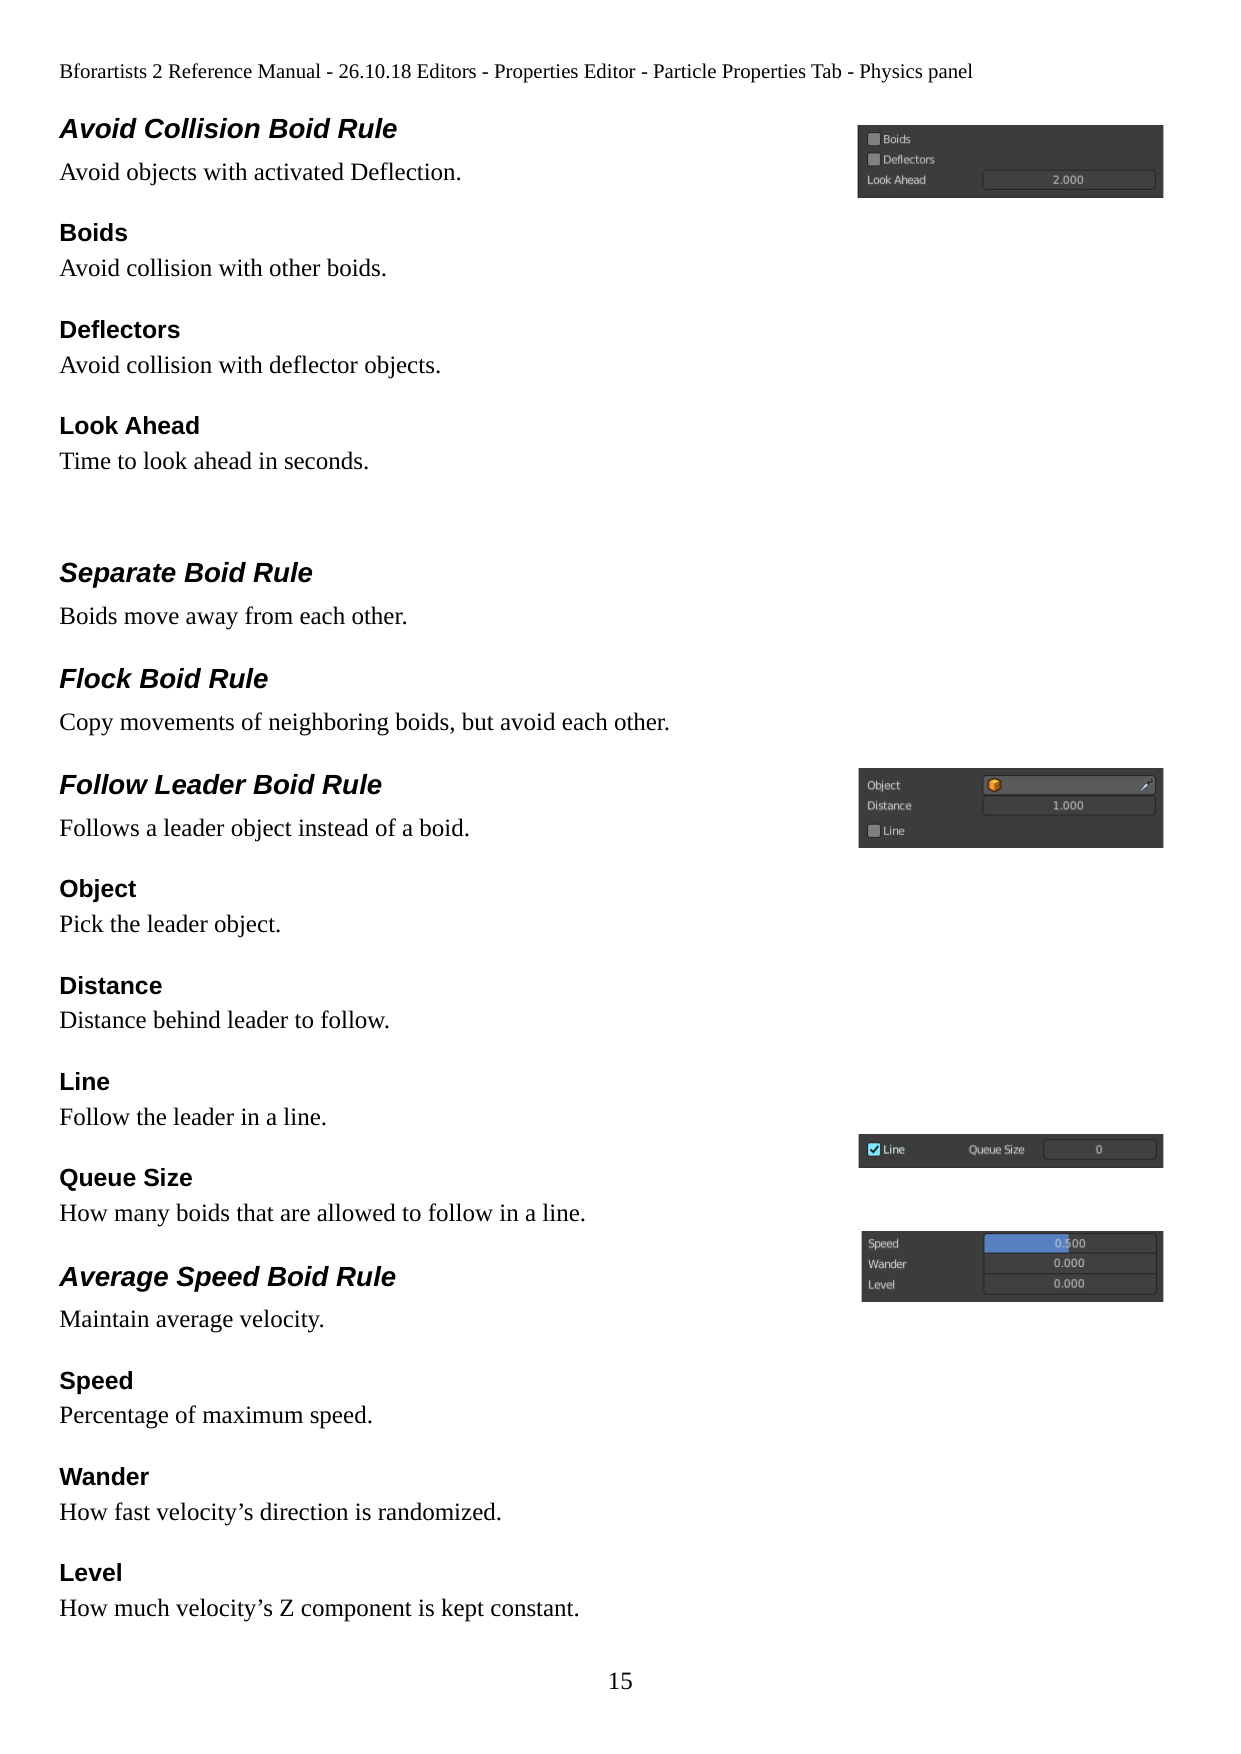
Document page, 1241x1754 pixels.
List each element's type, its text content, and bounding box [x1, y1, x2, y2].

text Follow the leader in a line. [59, 1102, 1181, 1131]
text Avoid collision with other boids. [59, 253, 1181, 282]
picture [857, 125, 1164, 198]
text Avoid collision with deflector objects. [59, 350, 1181, 378]
picture [858, 768, 1164, 848]
text Boids move away from each other. [59, 601, 1181, 630]
text Time to look ahead in seconds. [59, 446, 1181, 475]
text Follows a leader object instead of a boid. [59, 813, 858, 842]
subtitle Speed [59, 1366, 1181, 1394]
subtitle Wander [59, 1462, 1181, 1491]
picture [861, 1231, 1164, 1302]
subtitle Object [59, 874, 1181, 903]
text How much velocity’s Z component is kept constant. [59, 1593, 1181, 1622]
subtitle Deflectors [59, 315, 1181, 343]
subtitle Line [59, 1067, 1181, 1096]
text Distance behind leader to follow. [59, 1006, 1181, 1034]
subtitle [1164, 1260, 1181, 1292]
subtitle Average Speed Boid Rule [59, 1260, 861, 1292]
subtitle Look Ahead [59, 411, 1181, 440]
subtitle Level [59, 1558, 1181, 1587]
subtitle Separate Boid Rule [59, 557, 1181, 588]
subtitle Boids [59, 218, 1181, 247]
text Avoid objects with activated Deflection. [59, 157, 857, 186]
subtitle [1164, 768, 1181, 800]
subtitle Distance [59, 971, 1181, 999]
text Percentage of maximum speed. [59, 1401, 1181, 1429]
text Maintain average velocity. [59, 1304, 1181, 1333]
subtitle Follow Leader Boid Rule [59, 768, 858, 800]
text Pick the leader object. [59, 909, 1181, 938]
picture [858, 1134, 1164, 1168]
text How fast velocity’s direction is randomized. [59, 1497, 1181, 1526]
text How many boids that are allowed to follow in a line. [59, 1198, 1181, 1227]
text Copy movements of neighboring boids, but avoid each other. [59, 707, 1181, 736]
subtitle Avoid Collision Boid Rule [59, 113, 1181, 144]
subtitle Flock Boid Rule [59, 663, 1181, 694]
subtitle Queue Size [59, 1163, 1181, 1192]
